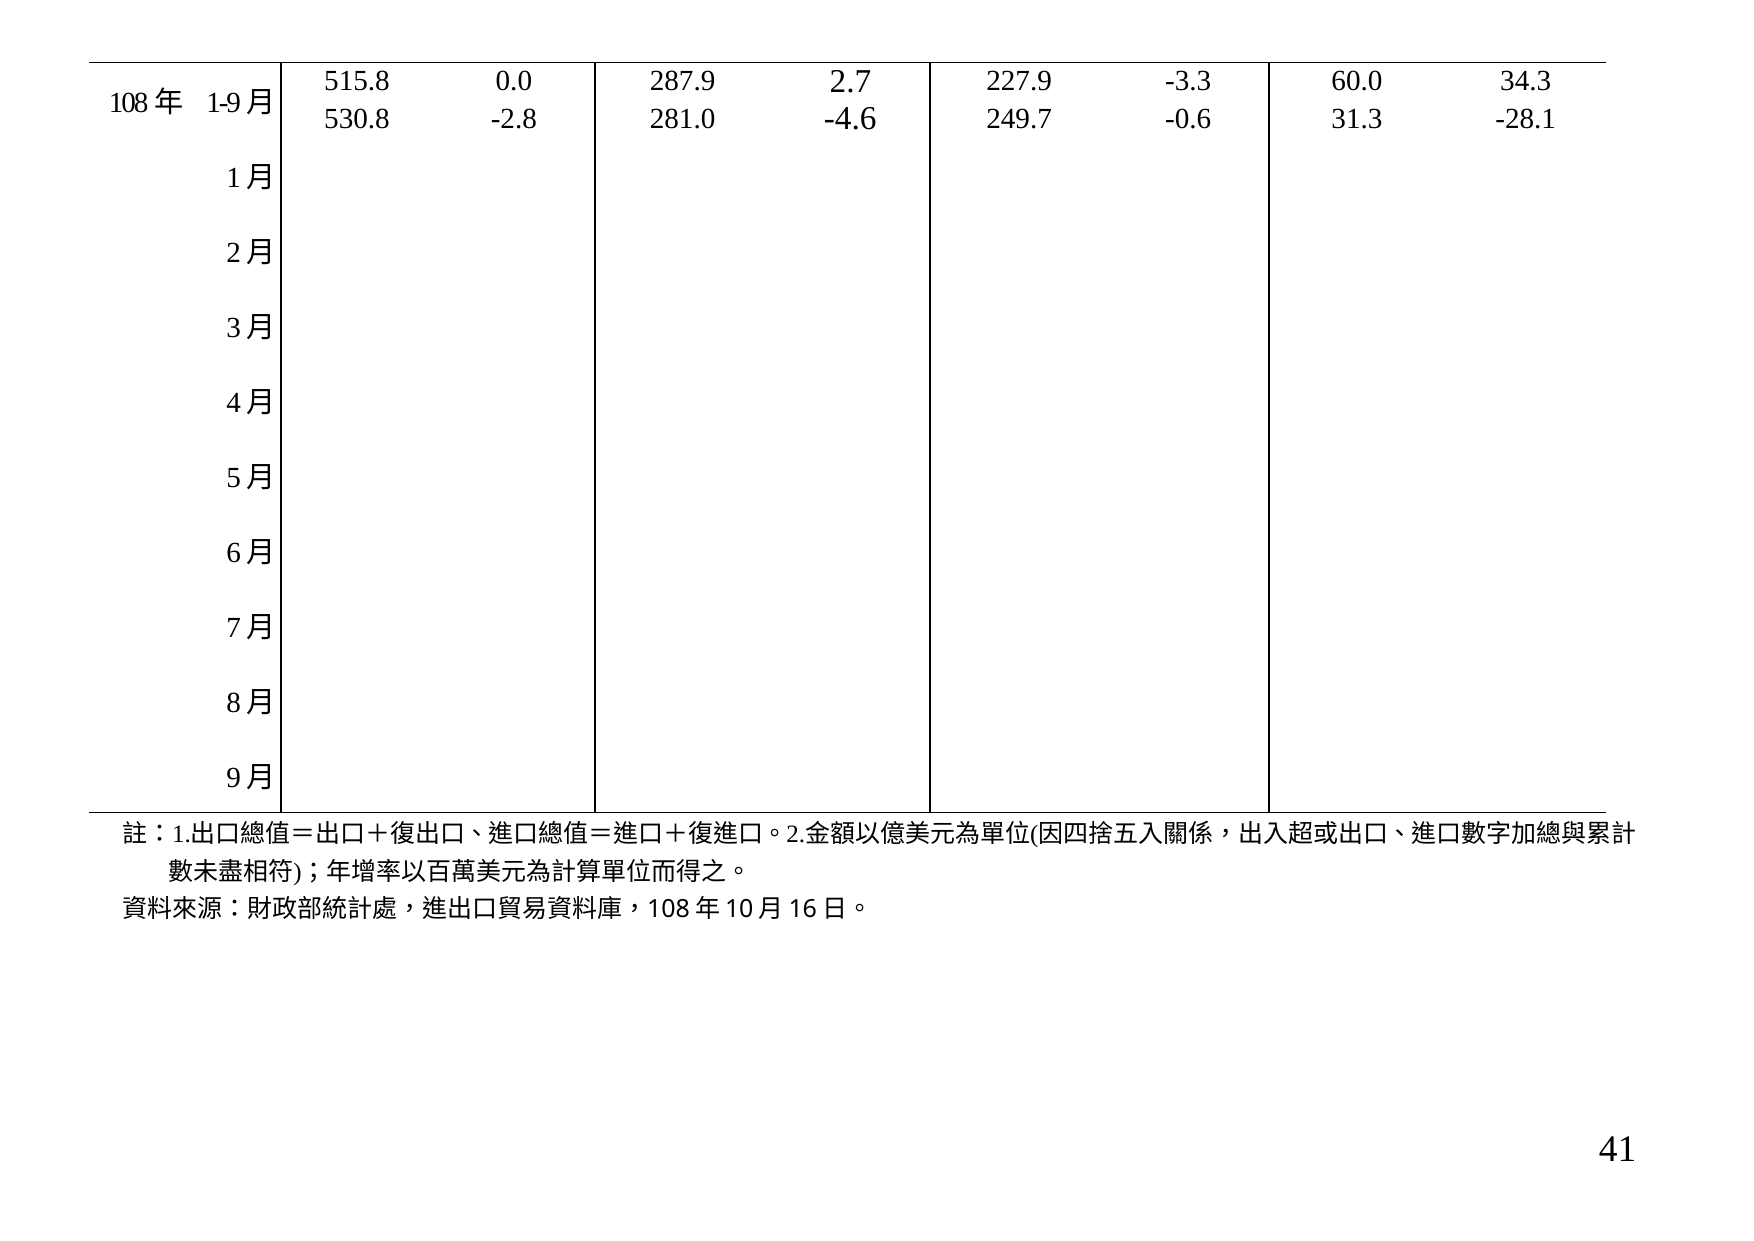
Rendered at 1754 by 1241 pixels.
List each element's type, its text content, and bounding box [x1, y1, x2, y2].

table_cell -3.3 -0.6 [1100, 63, 1268, 812]
text 資料來源：財政部統計處，進出口貿易資料庫，108年10月16日。 [122, 888, 1636, 926]
table_cell 34.3 -28.1 [1438, 63, 1606, 812]
text 註：1.出口總值＝出口＋復出口、進口總值＝進口＋復進口。2.金額以億美元為單位(因四捨五入關係，出入超或出口、進口數字加總與累計數未盡相符)；年增率以百萬美元為計算單位而得之。 [122, 813, 1636, 888]
table_cell 60.0 31.3 [1270, 63, 1437, 812]
table_cell 515.8 530.8 [282, 63, 426, 812]
table_cell 2.7 -4.6 [763, 63, 929, 812]
table_cell 108年 1-9月 1月 2月 3月 4月 5月 6月 7月 8月 9月 [89, 63, 280, 812]
table_cell 287.9 281.0 [596, 63, 763, 812]
table_cell 227.9 249.7 [931, 63, 1100, 812]
table_cell 0.0 -2.8 [426, 63, 594, 812]
